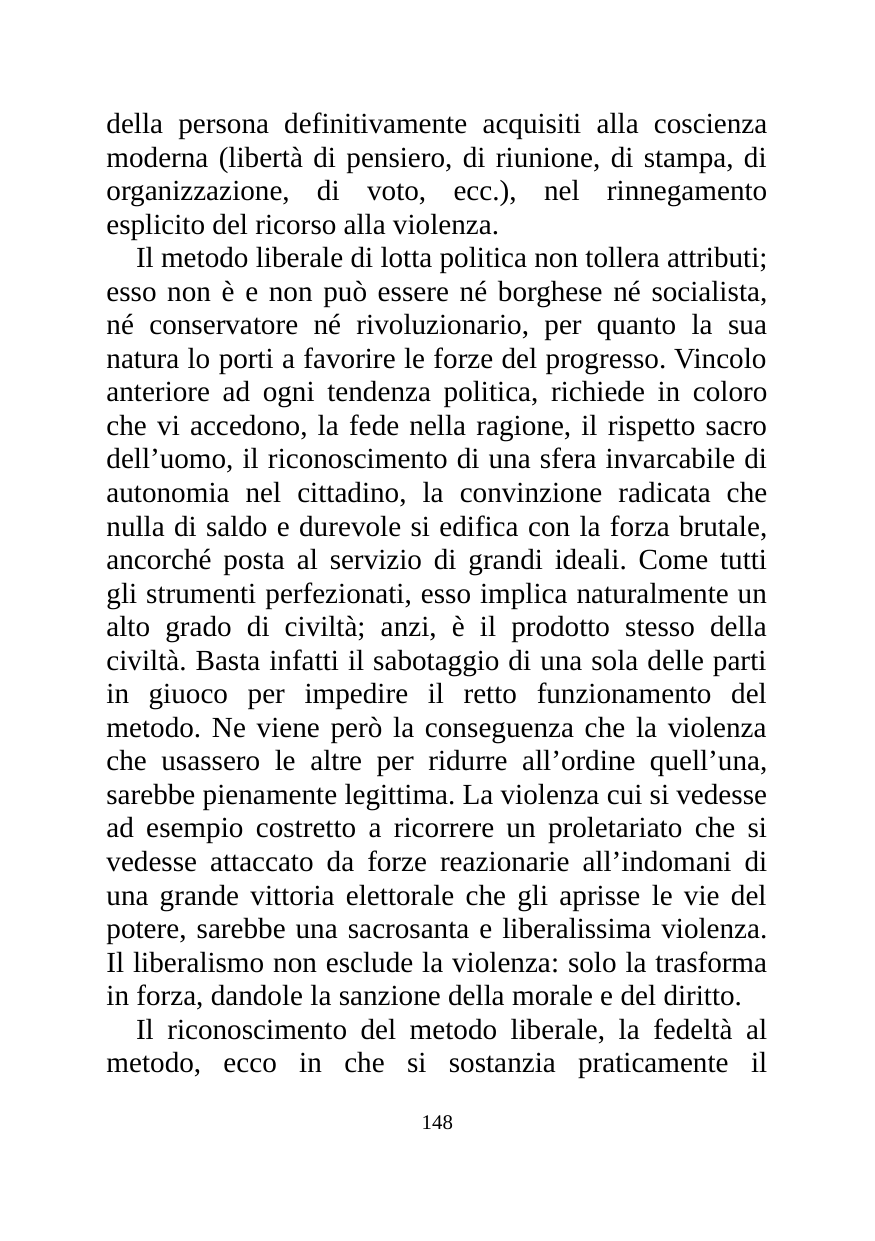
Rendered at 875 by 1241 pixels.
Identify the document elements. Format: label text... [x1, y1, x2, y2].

text Il metodo liberale di lotta politica non tollera attributi; esso non è e non può essere né borghese né socialista, né conservatore né rivoluzionario, per quanto la sua natura lo porti a favorire le forze del progresso. Vincolo anteriore ad ogni tendenza politica, richiede in coloro che vi accedono, la fede nella ragione, il rispetto sacro dell’uomo, il riconoscimento di una sfera invarcabile di autonomia nel cittadino, la convinzione radicata che nulla di saldo e durevole si edifica con la forza brutale, ancorché posta al servizio di grandi ideali. Come tutti gli strumenti perfezionati, esso implica naturalmente un alto grado di civiltà; anzi, è il prodotto stesso della civiltà. Basta infatti il sabotaggio di una sola delle parti in giuoco per impedire il retto funzionamento del metodo. Ne viene però la conseguenza che la violenza che usassero le altre per ridurre all’ordine quell’una, sarebbe pienamente legittima. La violenza cui si vedesse ad esempio costretto a ricorrere un proletariato che si vedesse attaccato da forze reazionarie all’indomani di una grande vittoria elettorale che gli aprisse le vie del potere, sarebbe una sacrosanta e liberalissima violenza. Il liberalismo non esclude la violenza: solo la trasforma in forza, dandole la sanzione della morale e del diritto. [106, 240, 768, 1012]
text della persona definitivamente acquisiti alla coscienza moderna (libertà di pensiero, di riunione, di stampa, di organizzazione, di voto, ecc.), nel rinnegamento esplicito del ricorso alla violenza. [106, 106, 768, 240]
text Il riconoscimento del metodo liberale, la fedeltà al metodo, ecco in che si sostanzia praticamente il [106, 1012, 768, 1079]
